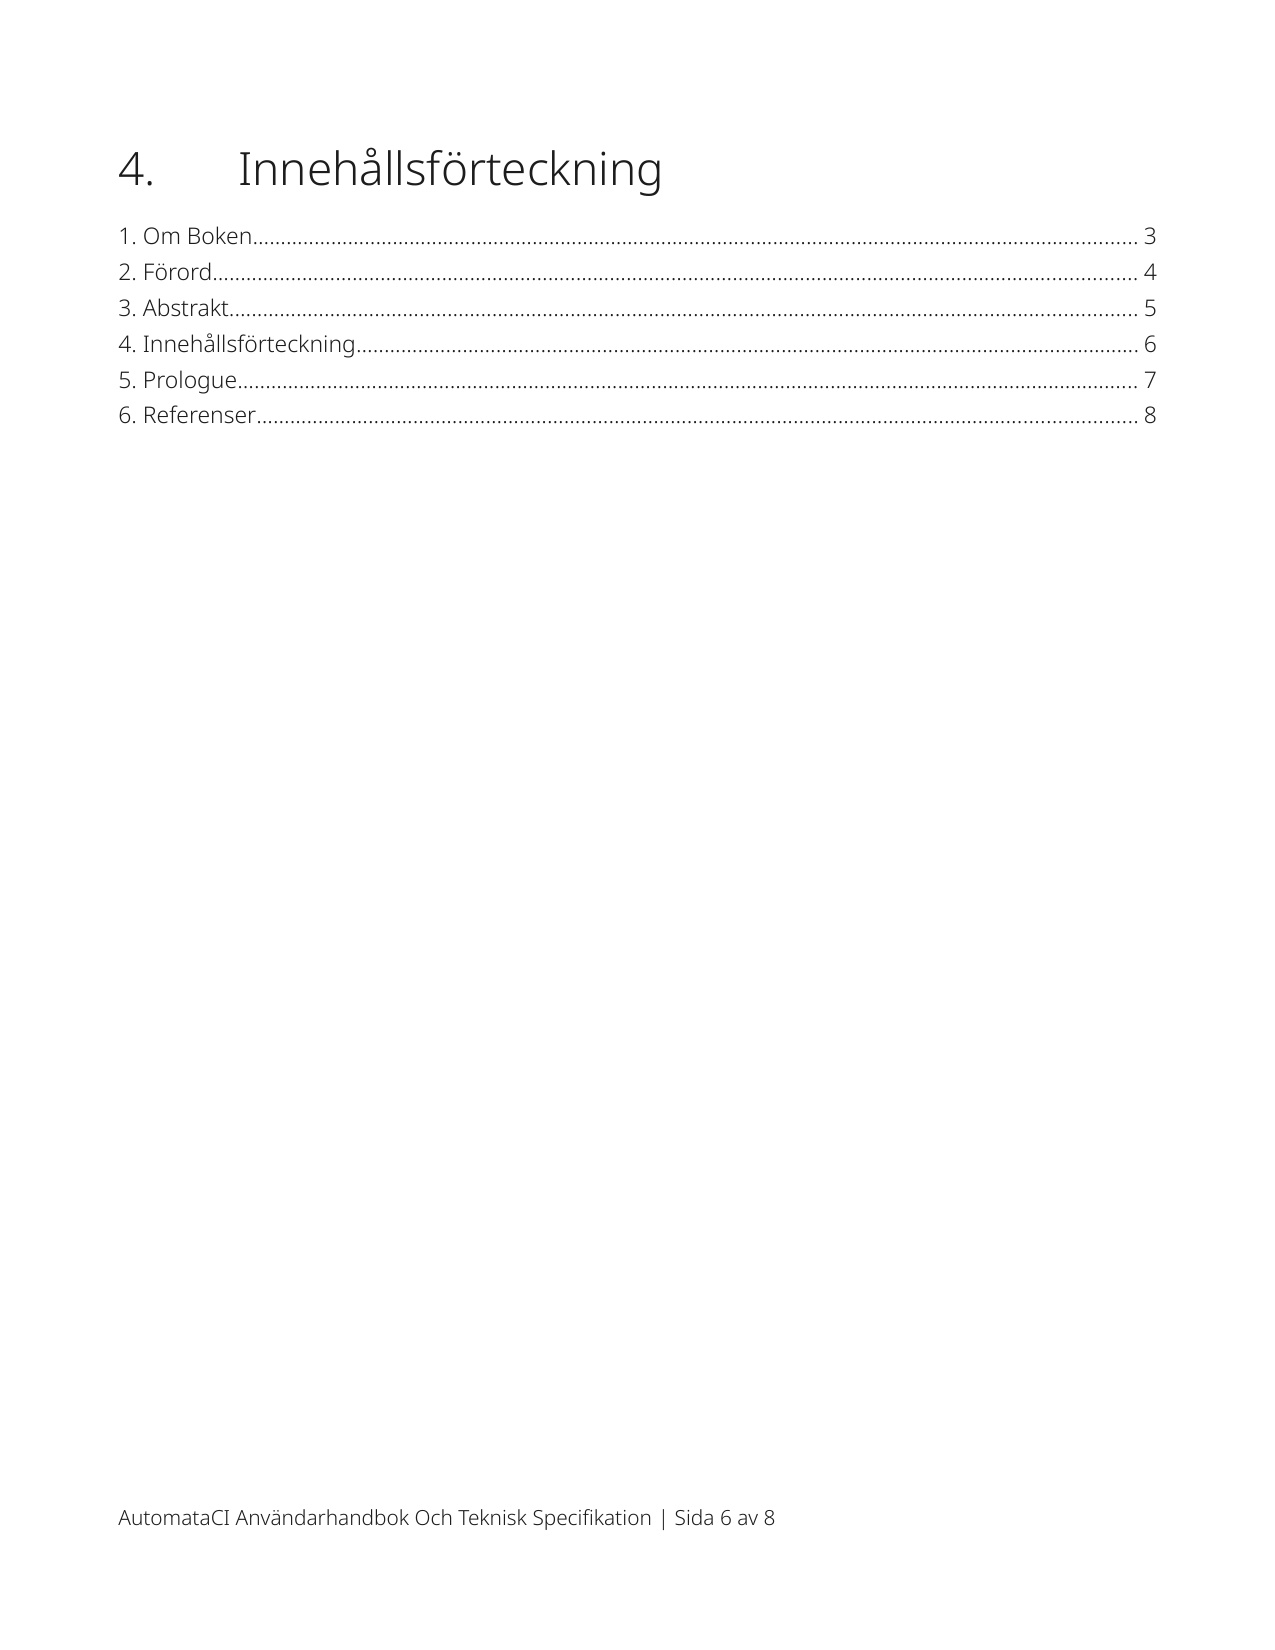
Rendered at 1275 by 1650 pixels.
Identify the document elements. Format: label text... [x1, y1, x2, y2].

text 6. Referenser 8 [118, 399, 1157, 431]
text 3. Abstrakt 5 [118, 292, 1157, 323]
text 5. Prologue 7 [118, 363, 1157, 395]
text 4. Innehållsförteckning 6 [118, 328, 1157, 359]
subtitle Innehållsförteckning [118, 136, 1157, 198]
text 1. Om Boken 3 [118, 220, 1157, 251]
text 2. Förord 4 [118, 256, 1157, 287]
